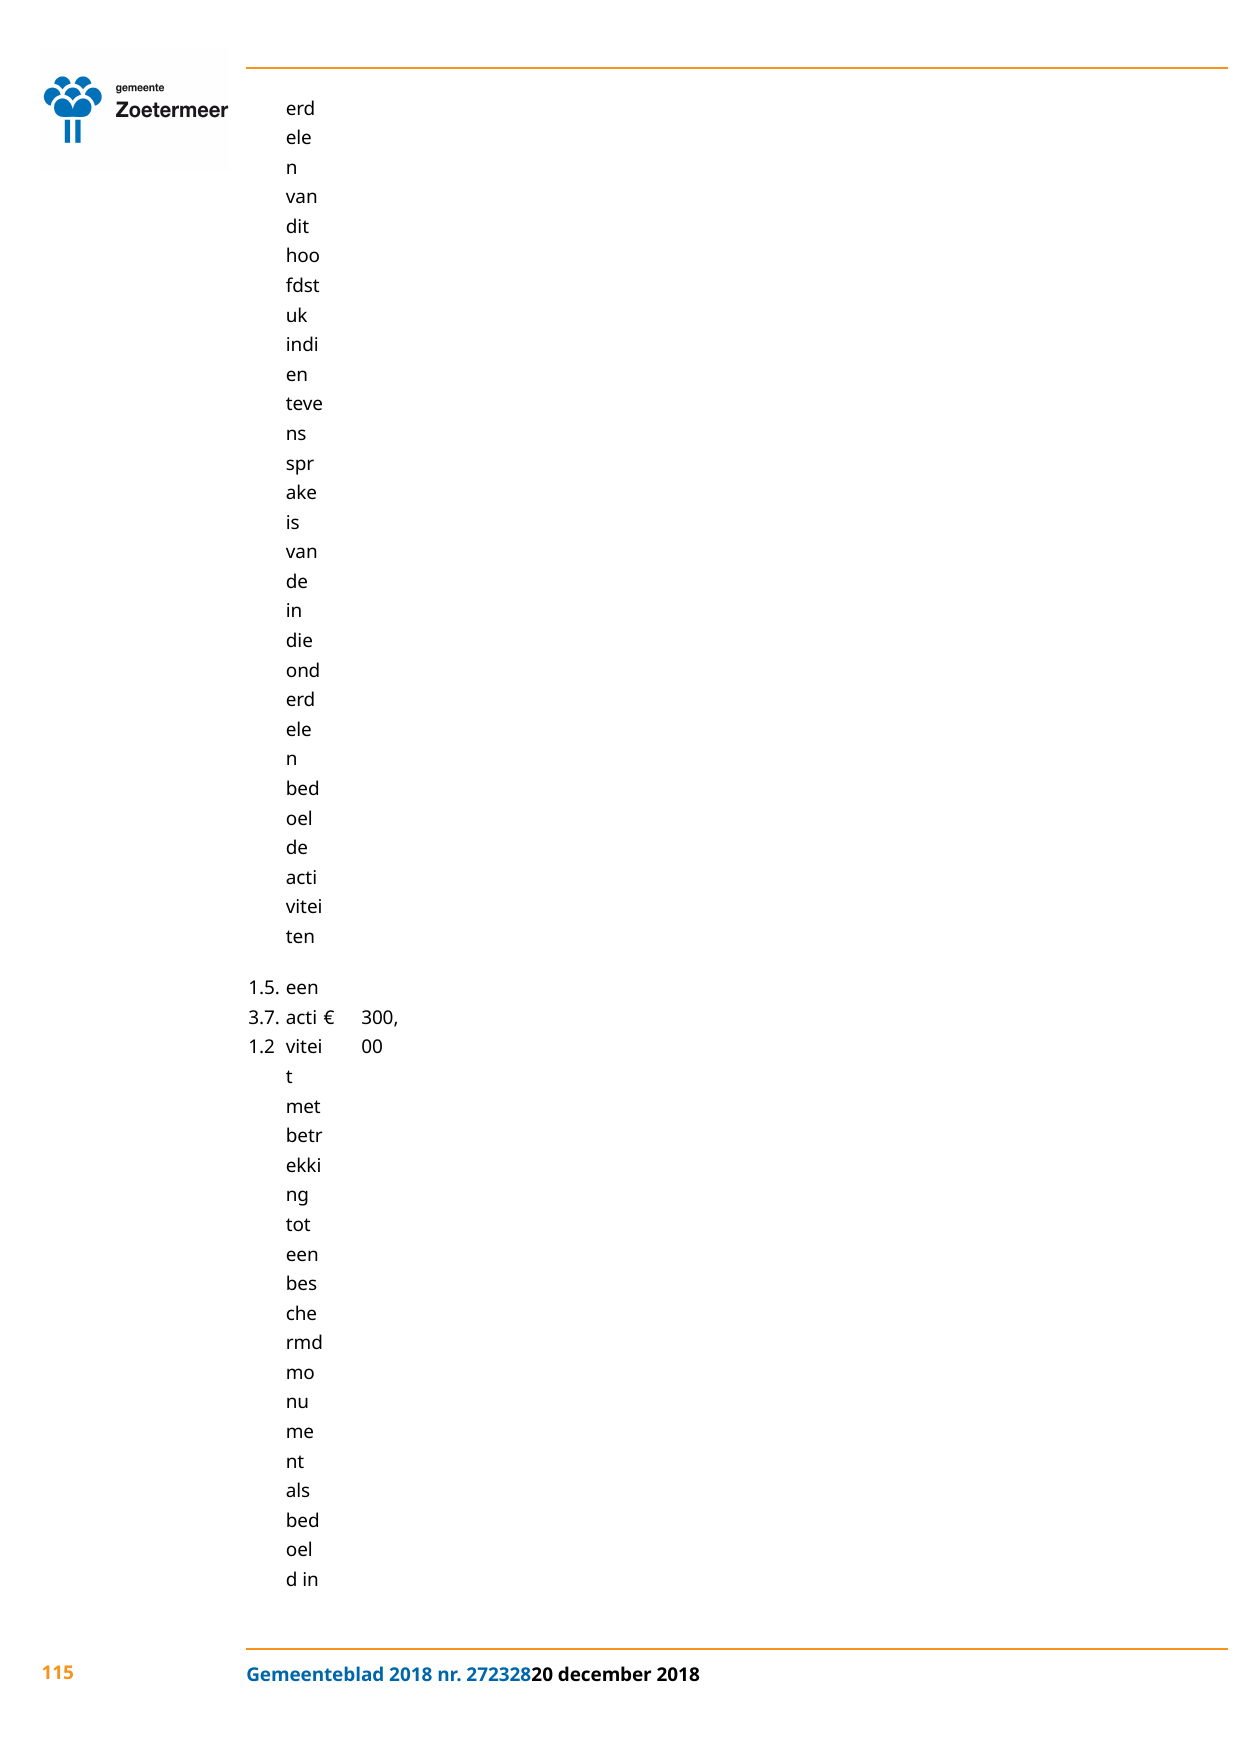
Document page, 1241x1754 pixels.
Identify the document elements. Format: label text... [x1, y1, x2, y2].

picture [41, 47, 231, 172]
table_cell [248, 949, 286, 974]
table_cell erdelen van dit hoofdstuk indien tevens sprake is van de in die onderdelen bedoelde activiteiten [286, 95, 323, 949]
table_cell [248, 95, 286, 949]
table_cell [286, 949, 323, 974]
table_cell € [323, 975, 361, 1592]
table_cell een activiteit met betrekking tot een beschermd monument als bedoeld in [286, 975, 323, 1592]
table_cell 1.5.3.7.1.2 [248, 975, 286, 1592]
table_cell [361, 95, 398, 949]
table_cell [323, 949, 361, 974]
table_cell [323, 95, 361, 949]
table_cell 300,00 [361, 975, 398, 1592]
table_cell [361, 949, 398, 974]
